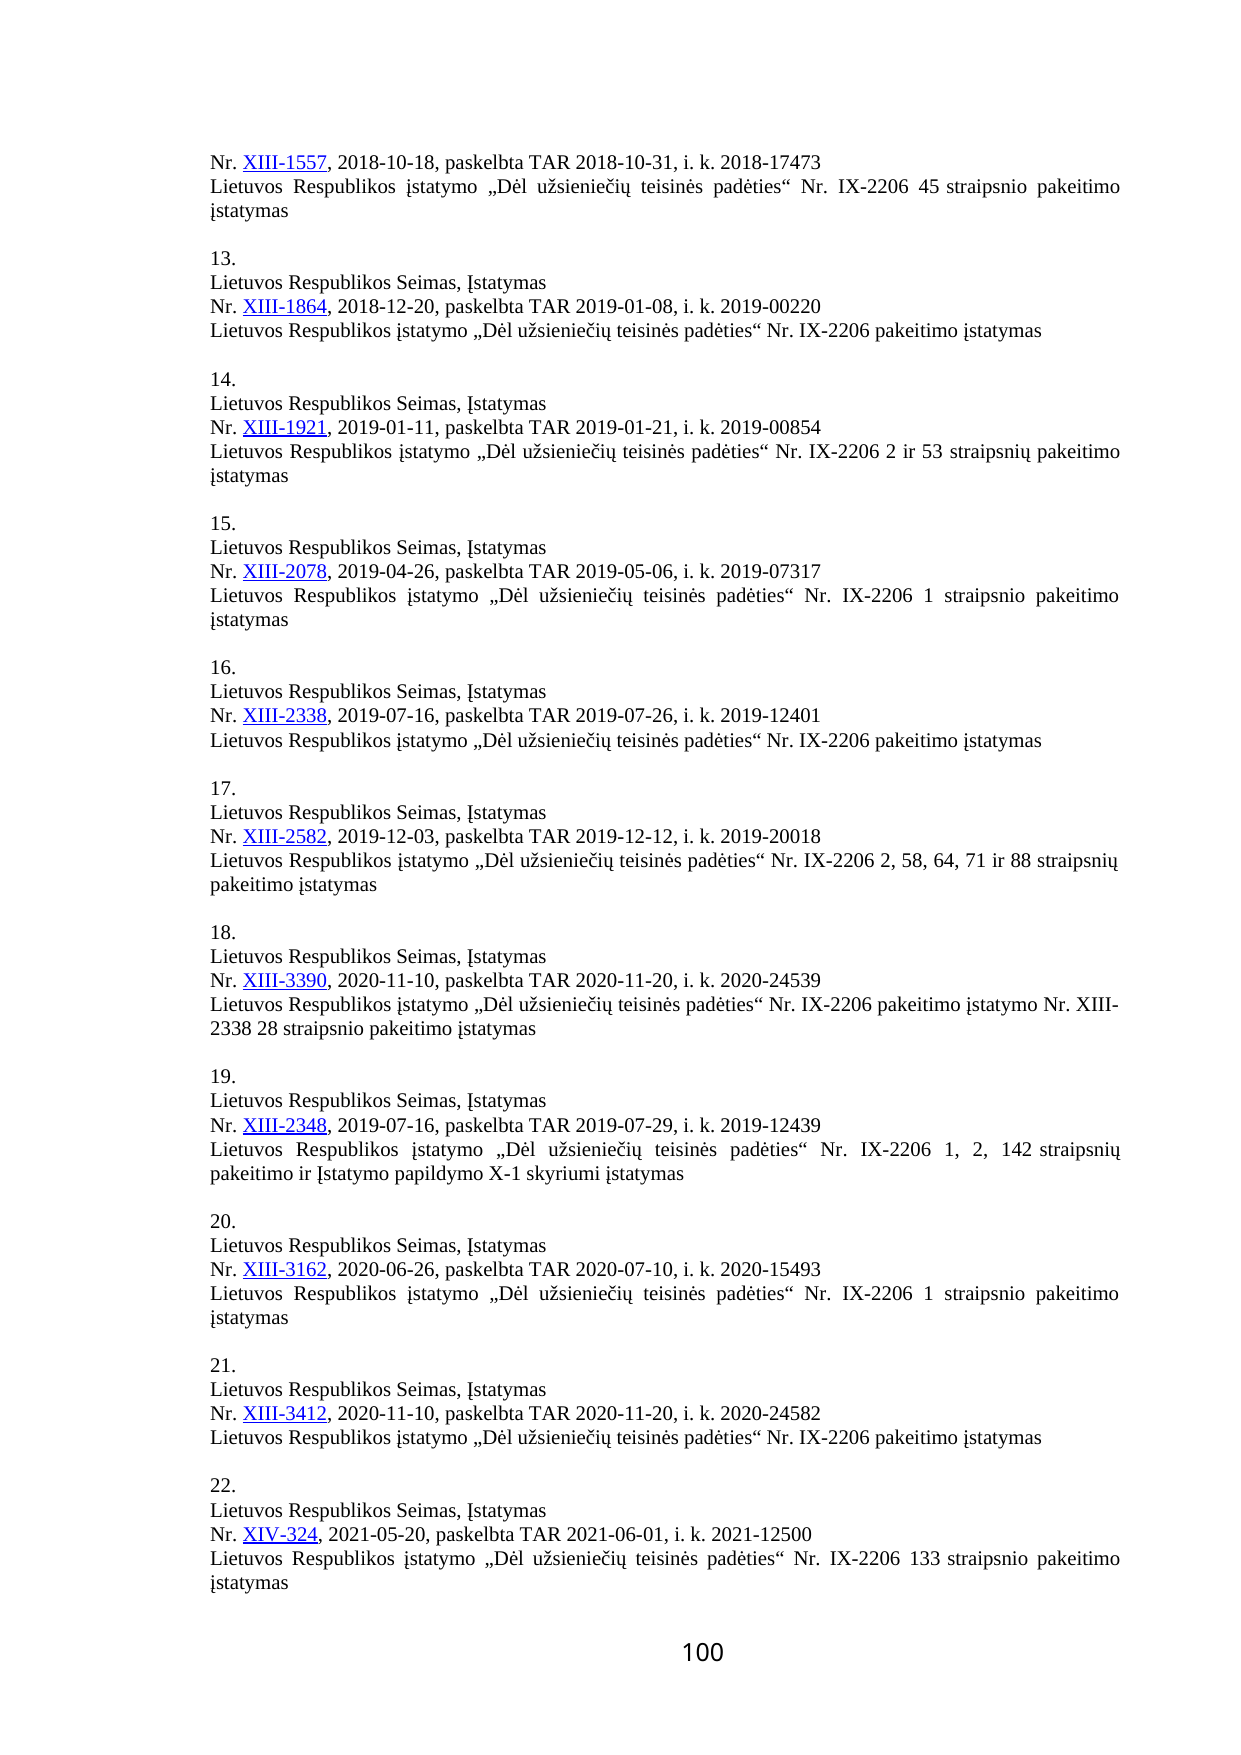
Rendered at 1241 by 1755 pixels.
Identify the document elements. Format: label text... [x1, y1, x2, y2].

text 20. [210, 1209, 1120, 1233]
text Lietuvos Respublikos įstatymo „Dėl užsieniečių teisinės padėties“ Nr. IX-2206 pakeitimo įstatymo Nr. XIII-2338 28 straipsnio pakeitimo įstatymas [210, 992, 1120, 1040]
text Lietuvos Respublikos įstatymo „Dėl užsieniečių teisinės padėties“ Nr. IX-2206 pakeitimo įstatymas [210, 318, 1120, 342]
text Lietuvos Respublikos Seimas, Įstatymas [210, 535, 1120, 559]
text Lietuvos Respublikos įstatymo „Dėl užsieniečių teisinės padėties“ Nr. IX-2206 2, 58, 64, 71 ir 88 straipsnių pakeitimo įstatymas [210, 848, 1120, 896]
text Nr. XIII-1921, 2019-01-11, paskelbta TAR 2019-01-21, i. k. 2019-00854 [210, 415, 1120, 439]
text Nr. XIII-3162, 2020-06-26, paskelbta TAR 2020-07-10, i. k. 2020-15493 [210, 1257, 1120, 1281]
text 14. [210, 367, 1120, 391]
text Lietuvos Respublikos įstatymo „Dėl užsieniečių teisinės padėties“ Nr. IX-2206 1, 2, 142 straipsnių pakeitimo ir Įstatymo papildymo X-1 skyriumi įstatymas [210, 1137, 1120, 1185]
text Lietuvos Respublikos Seimas, Įstatymas [210, 270, 1120, 294]
text Nr. XIII-2338, 2019-07-16, paskelbta TAR 2019-07-26, i. k. 2019-12401 [210, 703, 1120, 727]
text Lietuvos Respublikos įstatymo „Dėl užsieniečių teisinės padėties“ Nr. IX-2206 133 straipsnio pakeitimo įstatymas [210, 1546, 1120, 1594]
text 15. [210, 511, 1120, 535]
text Lietuvos Respublikos įstatymo „Dėl užsieniečių teisinės padėties“ Nr. IX-2206 45 straipsnio pakeitimo įstatymas [210, 174, 1120, 222]
text Nr. XIII-1557, 2018-10-18, paskelbta TAR 2018-10-31, i. k. 2018-17473 [210, 150, 1120, 174]
text 21. [210, 1353, 1120, 1377]
text Lietuvos Respublikos įstatymo „Dėl užsieniečių teisinės padėties“ Nr. IX-2206 pakeitimo įstatymas [210, 1425, 1120, 1449]
text 13. [210, 246, 1120, 270]
text 19. [210, 1064, 1120, 1088]
text Nr. XIII-2348, 2019-07-16, paskelbta TAR 2019-07-29, i. k. 2019-12439 [210, 1112, 1120, 1137]
text Nr. XIII-2078, 2019-04-26, paskelbta TAR 2019-05-06, i. k. 2019-07317 [210, 559, 1120, 583]
text 17. [210, 776, 1120, 800]
text 16. [210, 655, 1120, 679]
text Lietuvos Respublikos įstatymo „Dėl užsieniečių teisinės padėties“ Nr. IX-2206 1 straipsnio pakeitimo įstatymas [210, 583, 1120, 631]
text Lietuvos Respublikos Seimas, Įstatymas [210, 391, 1120, 415]
text Lietuvos Respublikos Seimas, Įstatymas [210, 1233, 1120, 1257]
text Nr. XIII-3412, 2020-11-10, paskelbta TAR 2020-11-20, i. k. 2020-24582 [210, 1401, 1120, 1425]
text Lietuvos Respublikos Seimas, Įstatymas [210, 800, 1120, 824]
text Lietuvos Respublikos Seimas, Įstatymas [210, 1497, 1120, 1522]
text Lietuvos Respublikos įstatymo „Dėl užsieniečių teisinės padėties“ Nr. IX-2206 2 ir 53 straipsnių pakeitimo įstatymas [210, 439, 1120, 487]
text Nr. XIII-2582, 2019-12-03, paskelbta TAR 2019-12-12, i. k. 2019-20018 [210, 824, 1120, 848]
text Lietuvos Respublikos Seimas, Įstatymas [210, 1377, 1120, 1401]
text Lietuvos Respublikos Seimas, Įstatymas [210, 679, 1120, 703]
text 22. [210, 1473, 1120, 1497]
text Nr. XIV-324, 2021-05-20, paskelbta TAR 2021-06-01, i. k. 2021-12500 [210, 1522, 1120, 1546]
text 18. [210, 920, 1120, 944]
text Lietuvos Respublikos įstatymo „Dėl užsieniečių teisinės padėties“ Nr. IX-2206 1 straipsnio pakeitimo įstatymas [210, 1281, 1120, 1329]
text Lietuvos Respublikos Seimas, Įstatymas [210, 1088, 1120, 1112]
text Nr. XIII-3390, 2020-11-10, paskelbta TAR 2020-11-20, i. k. 2020-24539 [210, 968, 1120, 992]
text Lietuvos Respublikos Seimas, Įstatymas [210, 944, 1120, 968]
text Lietuvos Respublikos įstatymo „Dėl užsieniečių teisinės padėties“ Nr. IX-2206 pakeitimo įstatymas [210, 727, 1120, 752]
text Nr. XIII-1864, 2018-12-20, paskelbta TAR 2019-01-08, i. k. 2019-00220 [210, 294, 1120, 318]
